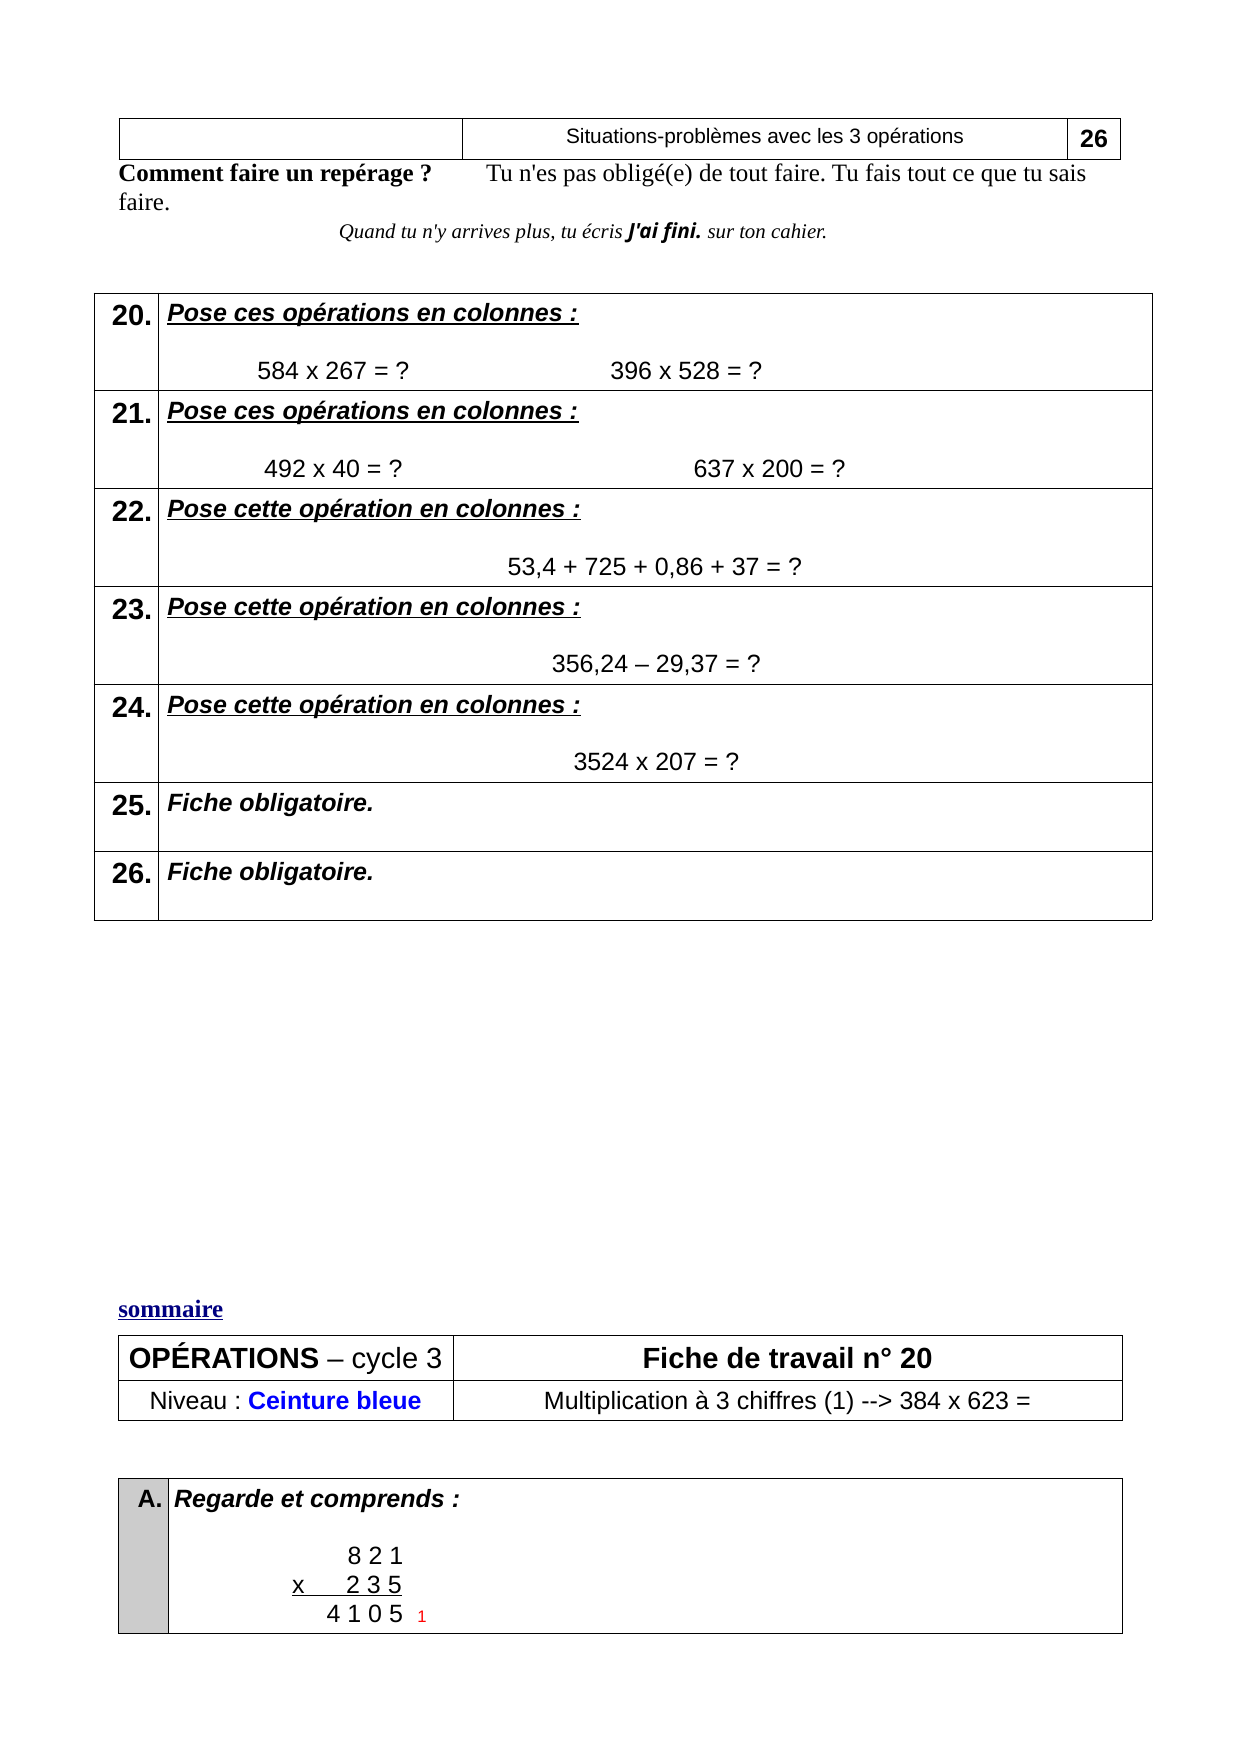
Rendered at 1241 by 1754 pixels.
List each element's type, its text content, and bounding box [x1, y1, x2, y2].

table_header Regarde et comprends : 8 2 1 x 2 3 5 4 1 0 5 1 [169, 1479, 1122, 1633]
table_cell Multiplication à 3 chiffres (1) --> 384 x 623 = [454, 1381, 1122, 1420]
text Comment faire un repérage ? Tu n'es pas obligé(e) de tout faire. Tu fais tout ce que tu sais faire. [118, 158, 1122, 216]
table_header A. [119, 1479, 168, 1633]
table_header Fiche de travail n° 20 [454, 1336, 1122, 1380]
table_cell Pose cette opération en colonnes : 356,24 – 29,37 = ? [159, 587, 1152, 684]
text Quand tu n'y arrives plus, tu écris J'ai fini. sur ton cahier. [118, 216, 1122, 244]
text sommaire [118, 1294, 1122, 1322]
table_cell 24. [95, 685, 158, 782]
table_cell 26. [95, 852, 158, 920]
table_cell 22. [95, 489, 158, 586]
table_cell Pose cette opération en colonnes : 53,4 + 725 + 0,86 + 37 = ? [159, 489, 1152, 586]
table_cell 25. [95, 783, 158, 851]
table_cell Pose ces opérations en colonnes : 492 x 40 = ? 637 x 200 = ? [159, 391, 1152, 488]
table_header opérations – cycle 3 [119, 1336, 453, 1380]
table_cell Fiche obligatoire. [159, 852, 1152, 920]
table_cell 23. [95, 587, 158, 684]
table_cell Niveau : Ceinture bleue [119, 1381, 453, 1420]
table_cell 26 [1068, 119, 1120, 158]
table_header Pose ces opérations en colonnes : 584 x 267 = ? 396 x 528 = ? [159, 294, 1152, 390]
table_header 20. [95, 294, 158, 390]
table_cell Situations-problèmes avec les 3 opérations [463, 119, 1067, 158]
table_cell 21. [95, 391, 158, 488]
table_cell Fiche obligatoire. [159, 783, 1152, 851]
table_cell [120, 119, 462, 158]
table_cell Pose cette opération en colonnes : 3524 x 207 = ? [159, 685, 1152, 782]
